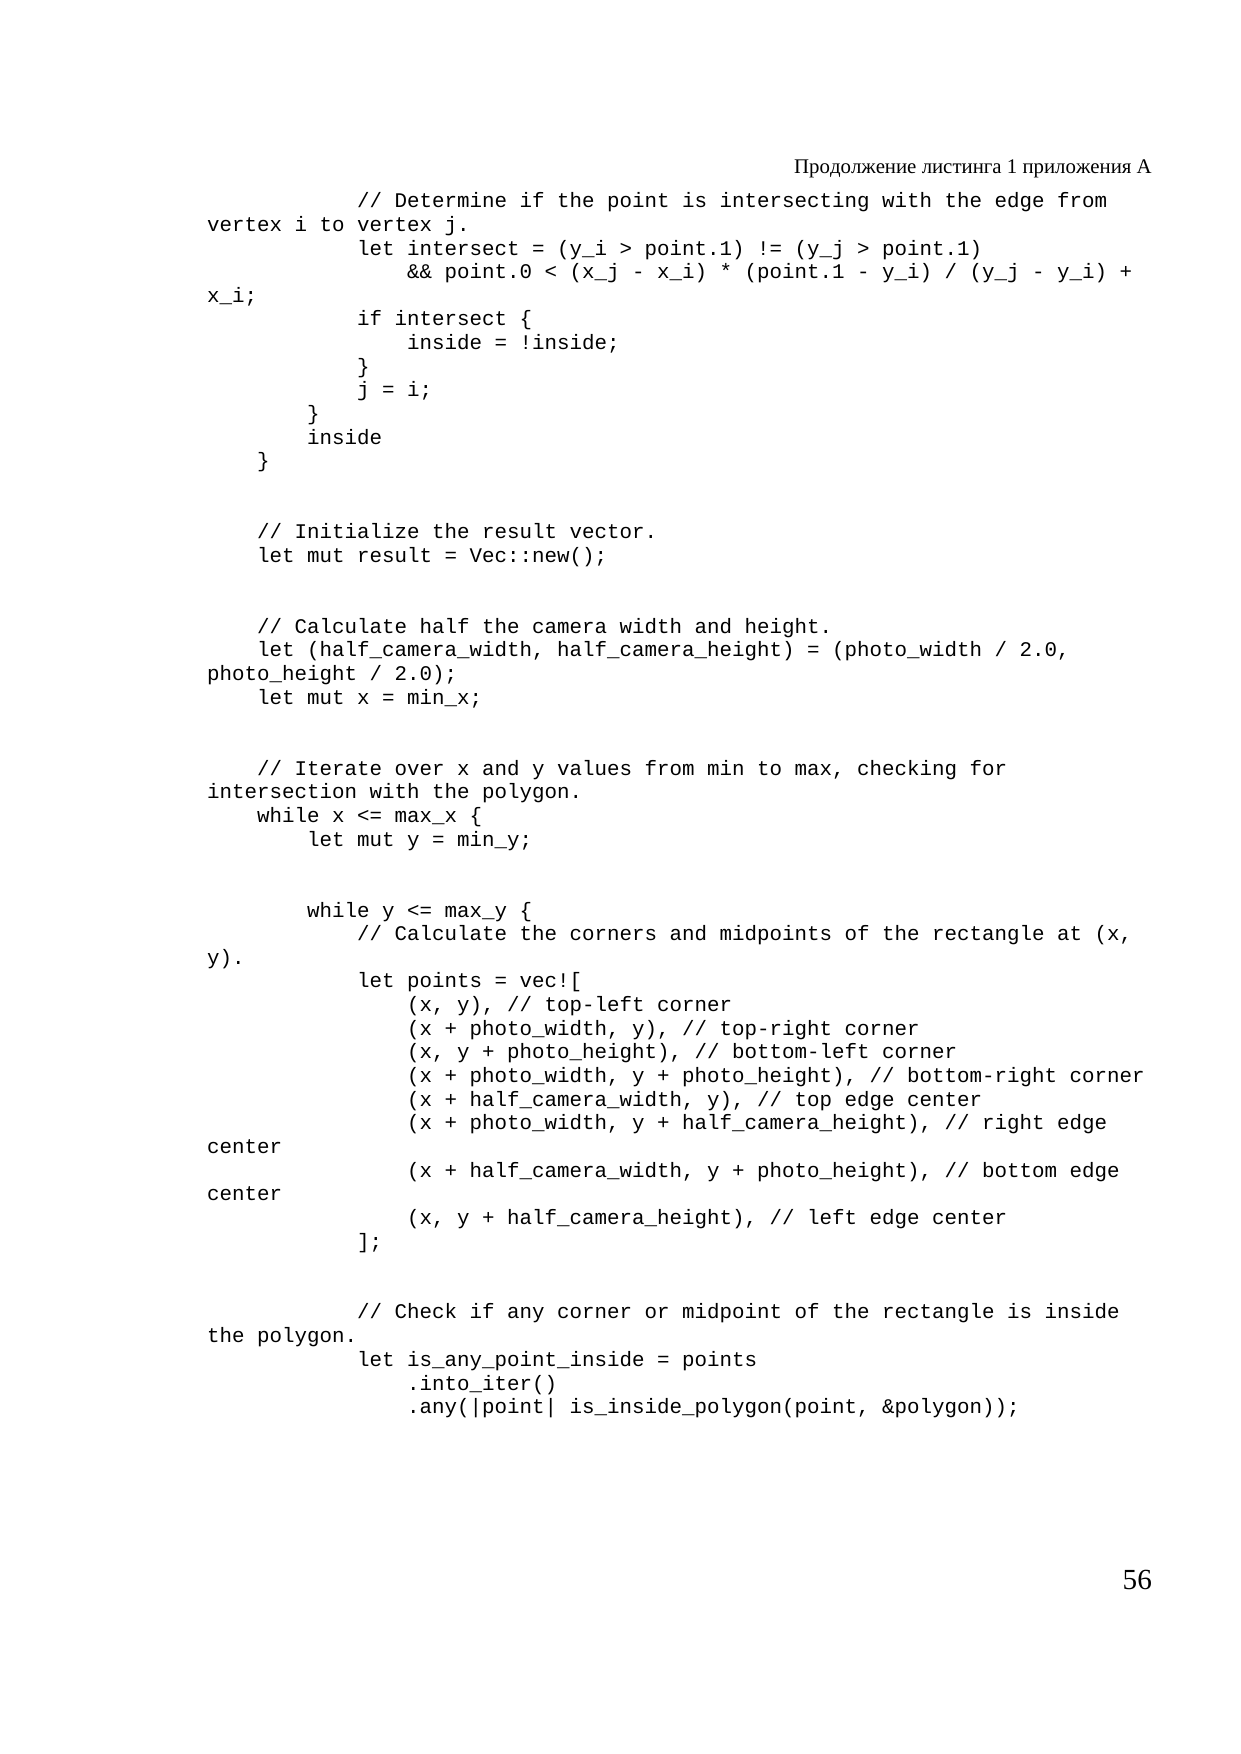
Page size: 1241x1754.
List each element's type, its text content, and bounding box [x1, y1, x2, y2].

text // Determine if the point is intersecting with the edge from vertex i to vertex j. [207, 190, 1152, 237]
text if intersect { [207, 308, 1152, 332]
text let intersect = (y_i > point.1) != (y_j > point.1) [207, 237, 1152, 261]
text let mut result = Vec::new(); [207, 545, 1152, 568]
text } [207, 403, 1152, 427]
text .any(|point| is_inside_polygon(point, &polygon)); [207, 1396, 1152, 1420]
text (x + half_camera_width, y + photo_height), // bottom edge center [207, 1160, 1152, 1207]
text (x + half_camera_width, y), // top edge center [207, 1089, 1152, 1112]
text Продолжение листинга 1 приложения А [207, 154, 1152, 178]
text let is_any_point_inside = points [207, 1349, 1152, 1372]
text let mut y = min_y; [207, 829, 1152, 852]
text (x + photo_width, y + photo_height), // bottom-right corner [207, 1065, 1152, 1089]
text j = i; [207, 379, 1152, 403]
text while x <= max_x { [207, 805, 1152, 829]
text (x, y), // top-left corner [207, 994, 1152, 1018]
text } [207, 450, 1152, 474]
text (x + photo_width, y), // top-right corner [207, 1018, 1152, 1041]
text while y <= max_y { [207, 899, 1152, 923]
text } [207, 356, 1152, 379]
text .into_iter() [207, 1372, 1152, 1396]
text (x, y + half_camera_height), // left edge center [207, 1207, 1152, 1231]
text && point.0 < (x_j - x_i) * (point.1 - y_i) / (y_j - y_i) + x_i; [207, 261, 1152, 308]
text inside = !inside; [207, 332, 1152, 356]
text let mut x = min_x; [207, 687, 1152, 710]
text // Calculate the corners and midpoints of the rectangle at (x, y). [207, 923, 1152, 971]
text (x + photo_width, y + half_camera_height), // right edge center [207, 1112, 1152, 1160]
text inside [207, 427, 1152, 450]
text (x, y + photo_height), // bottom-left corner [207, 1041, 1152, 1065]
text ]; [207, 1231, 1152, 1254]
text // Calculate half the camera width and height. [207, 616, 1152, 639]
text // Check if any corner or midpoint of the rectangle is inside the polygon. [207, 1302, 1152, 1349]
text // Initialize the result vector. [207, 521, 1152, 545]
text let (half_camera_width, half_camera_height) = (photo_width / 2.0, photo_height / 2.0); [207, 639, 1152, 687]
text let points = vec![ [207, 971, 1152, 994]
text // Iterate over x and y values from min to max, checking for intersection with the polygon. [207, 758, 1152, 805]
